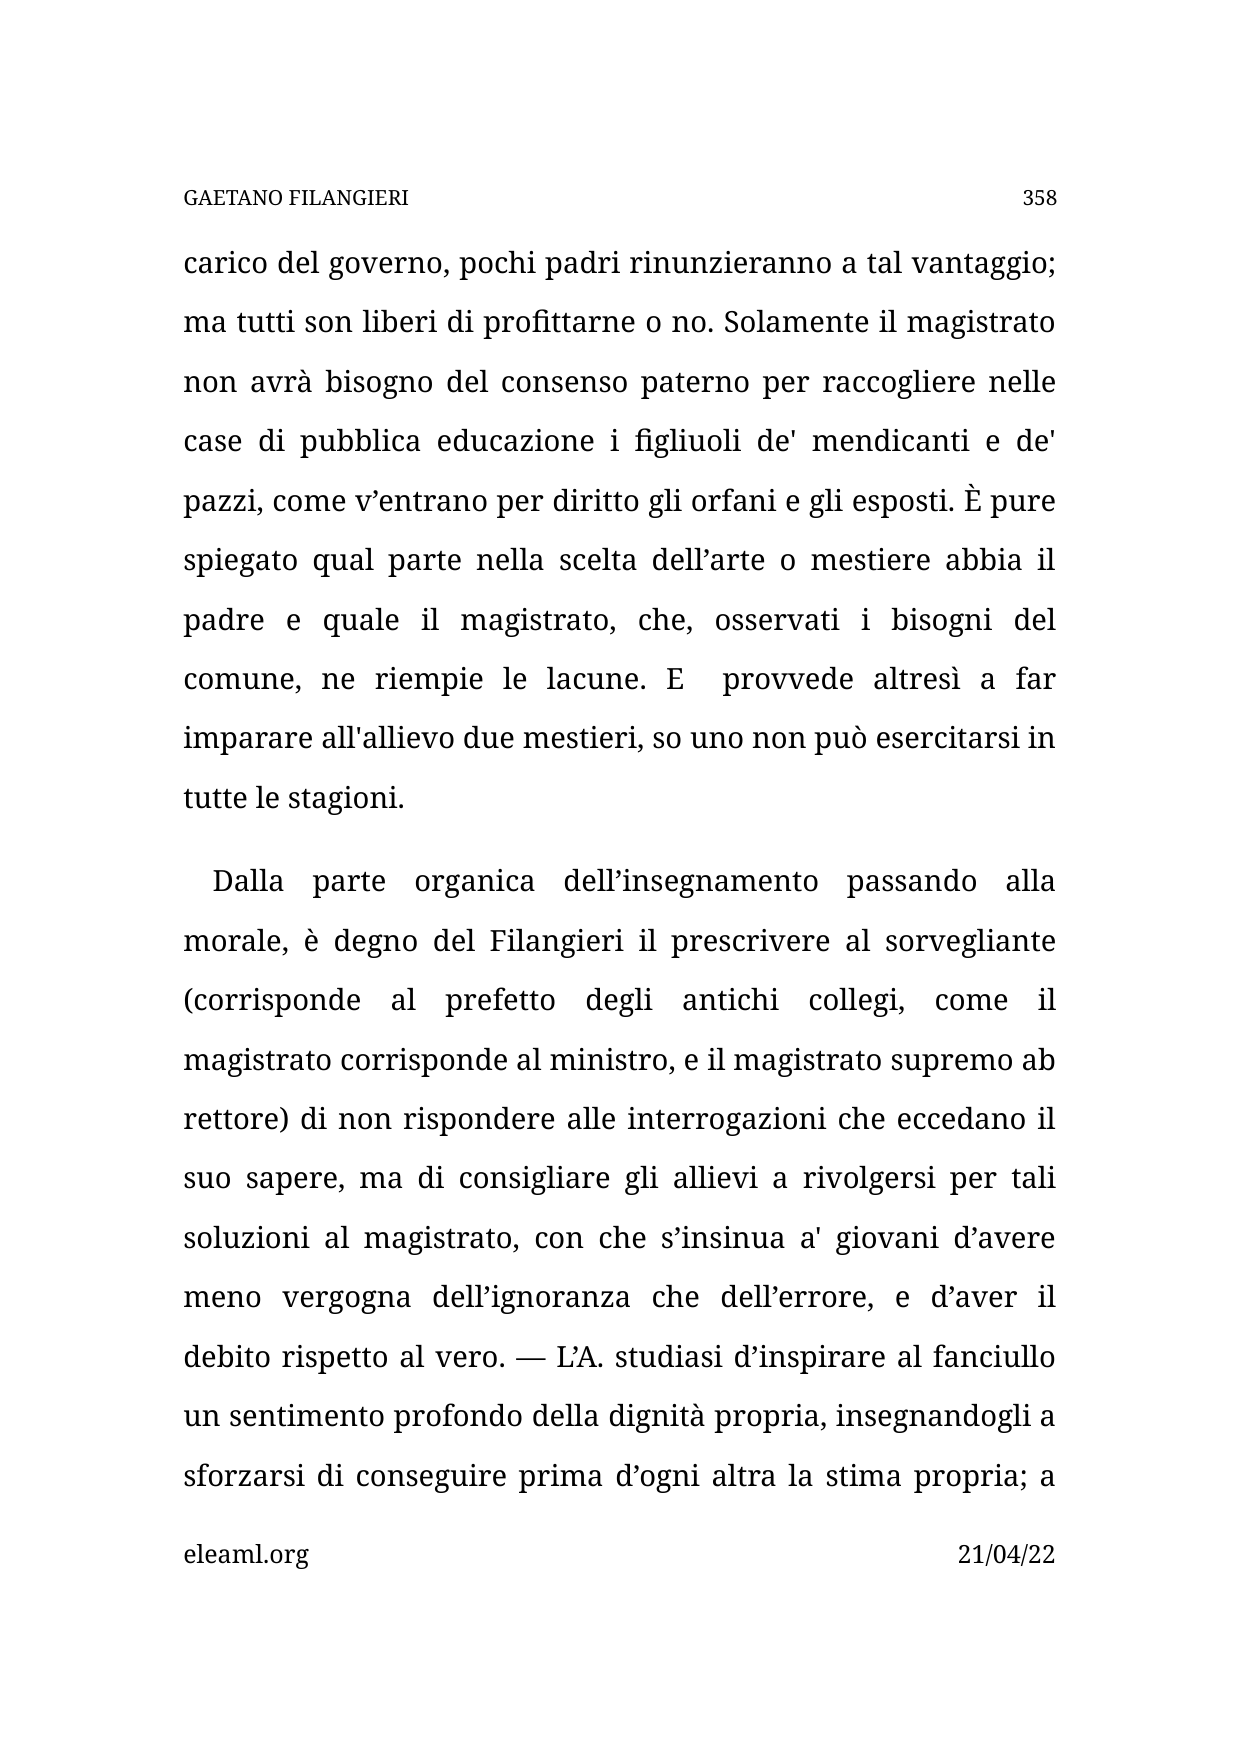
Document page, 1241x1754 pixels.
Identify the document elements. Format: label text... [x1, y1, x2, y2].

text carico del governo, pochi padri rinunzieranno a tal vantaggio; ma tutti son liberi di profittarne o no. Solamente il magistrato non avrà bisogno del consenso paterno per raccogliere nelle case di pubblica educazione i figliuoli de' mendicanti e de' pazzi, come v’entrano per diritto gli orfani e gli esposti. È pure spiegato qual parte nella scelta dell’arte o mestiere abbia il padre e quale il magistrato, che, osservati i bisogni del comune, ne riempie le lacune. E provvede altresì a far imparare all'allievo due mestieri, so uno non può esercitarsi in tutte le stagioni. [183, 242, 1057, 817]
text Dalla parte organica dell’insegnamento passando alla morale, è degno del Filangieri il prescrivere al sorvegliante (corrisponde al prefetto degli antichi collegi, come il magistrato corrisponde al ministro, e il magistrato supremo ab rettore) di non rispondere alle interrogazioni che eccedano il suo sapere, ma di consigliare gli allievi a rivolgersi per tali soluzioni al magistrato, con che s’insinua a' giovani d’avere meno vergogna dell’ignoranza che dell’errore, e d’aver il debito rispetto al vero. — L’A. studiasi d’inspirare al fanciullo un sentimento profondo della dignità propria, insegnandogli a sforzarsi di conseguire prima d’ogni altra la stima propria; a [183, 860, 1057, 1495]
